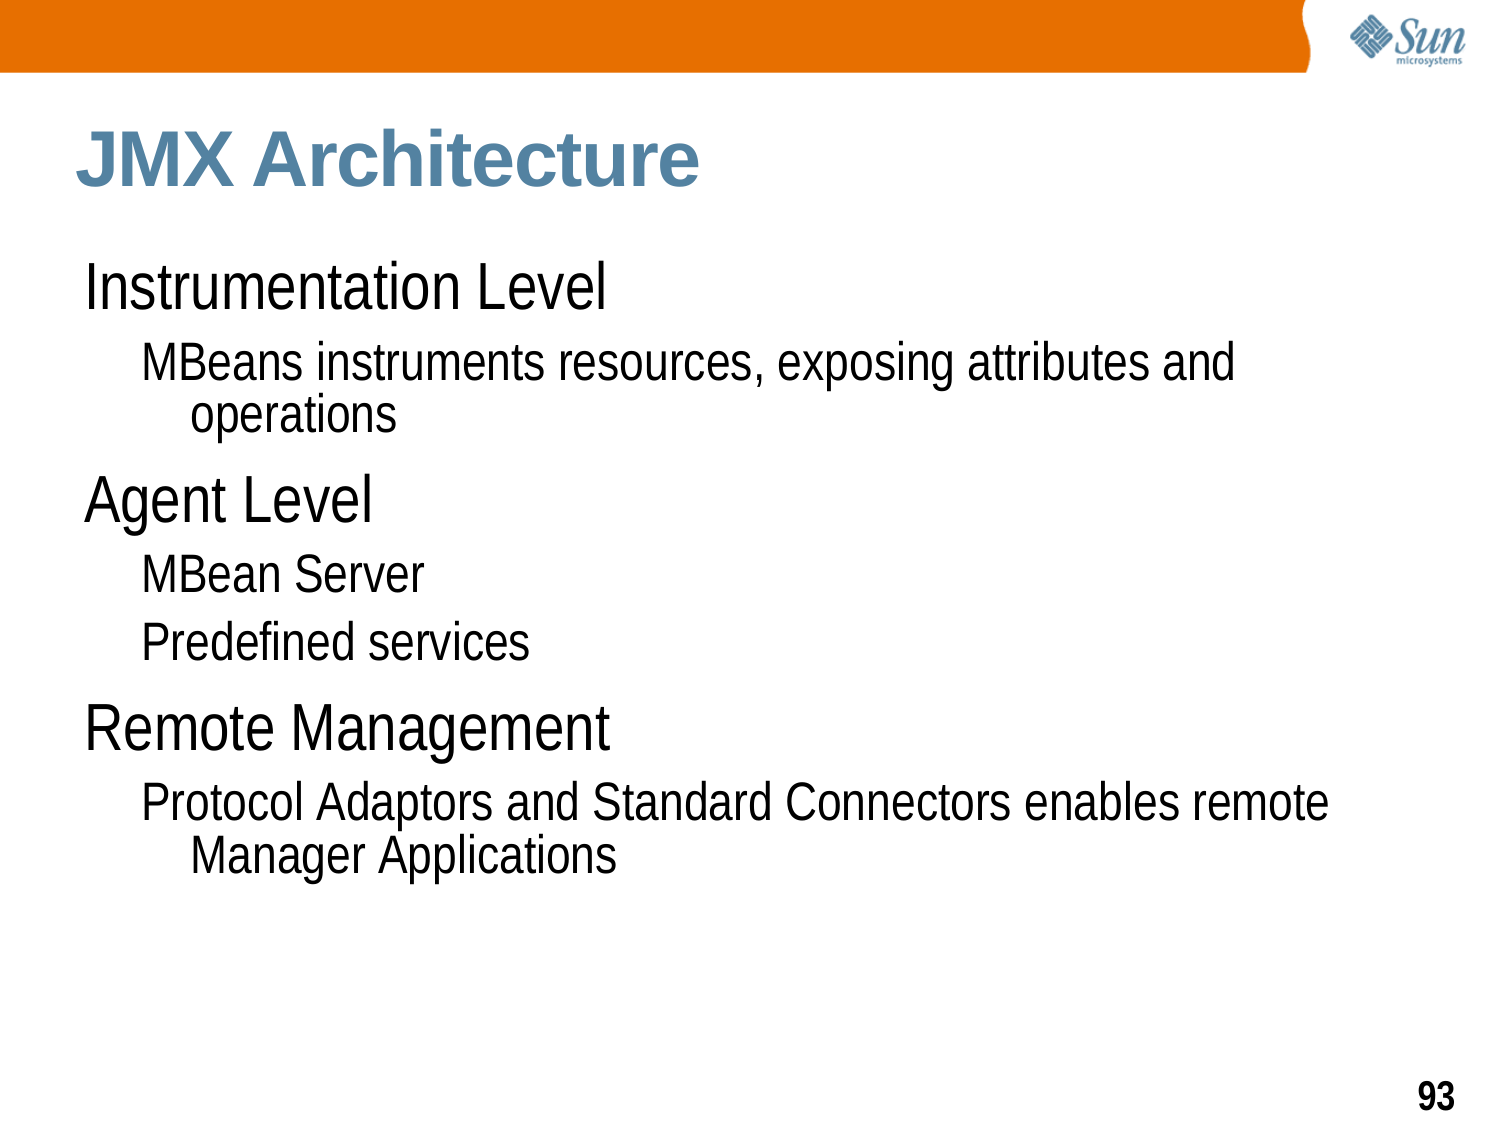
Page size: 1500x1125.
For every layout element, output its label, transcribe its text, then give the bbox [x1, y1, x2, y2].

picture [0, 0, 1500, 75]
title JMX Architecture [75, 122, 1438, 228]
list Instrumentation Level MBeans instruments resources, exposing attributes and operations Agent Level MBean Server Predefined services Remote Management Protocol Adaptors and Standard Connectors enables remote Manager Applications [64, 257, 1402, 1017]
